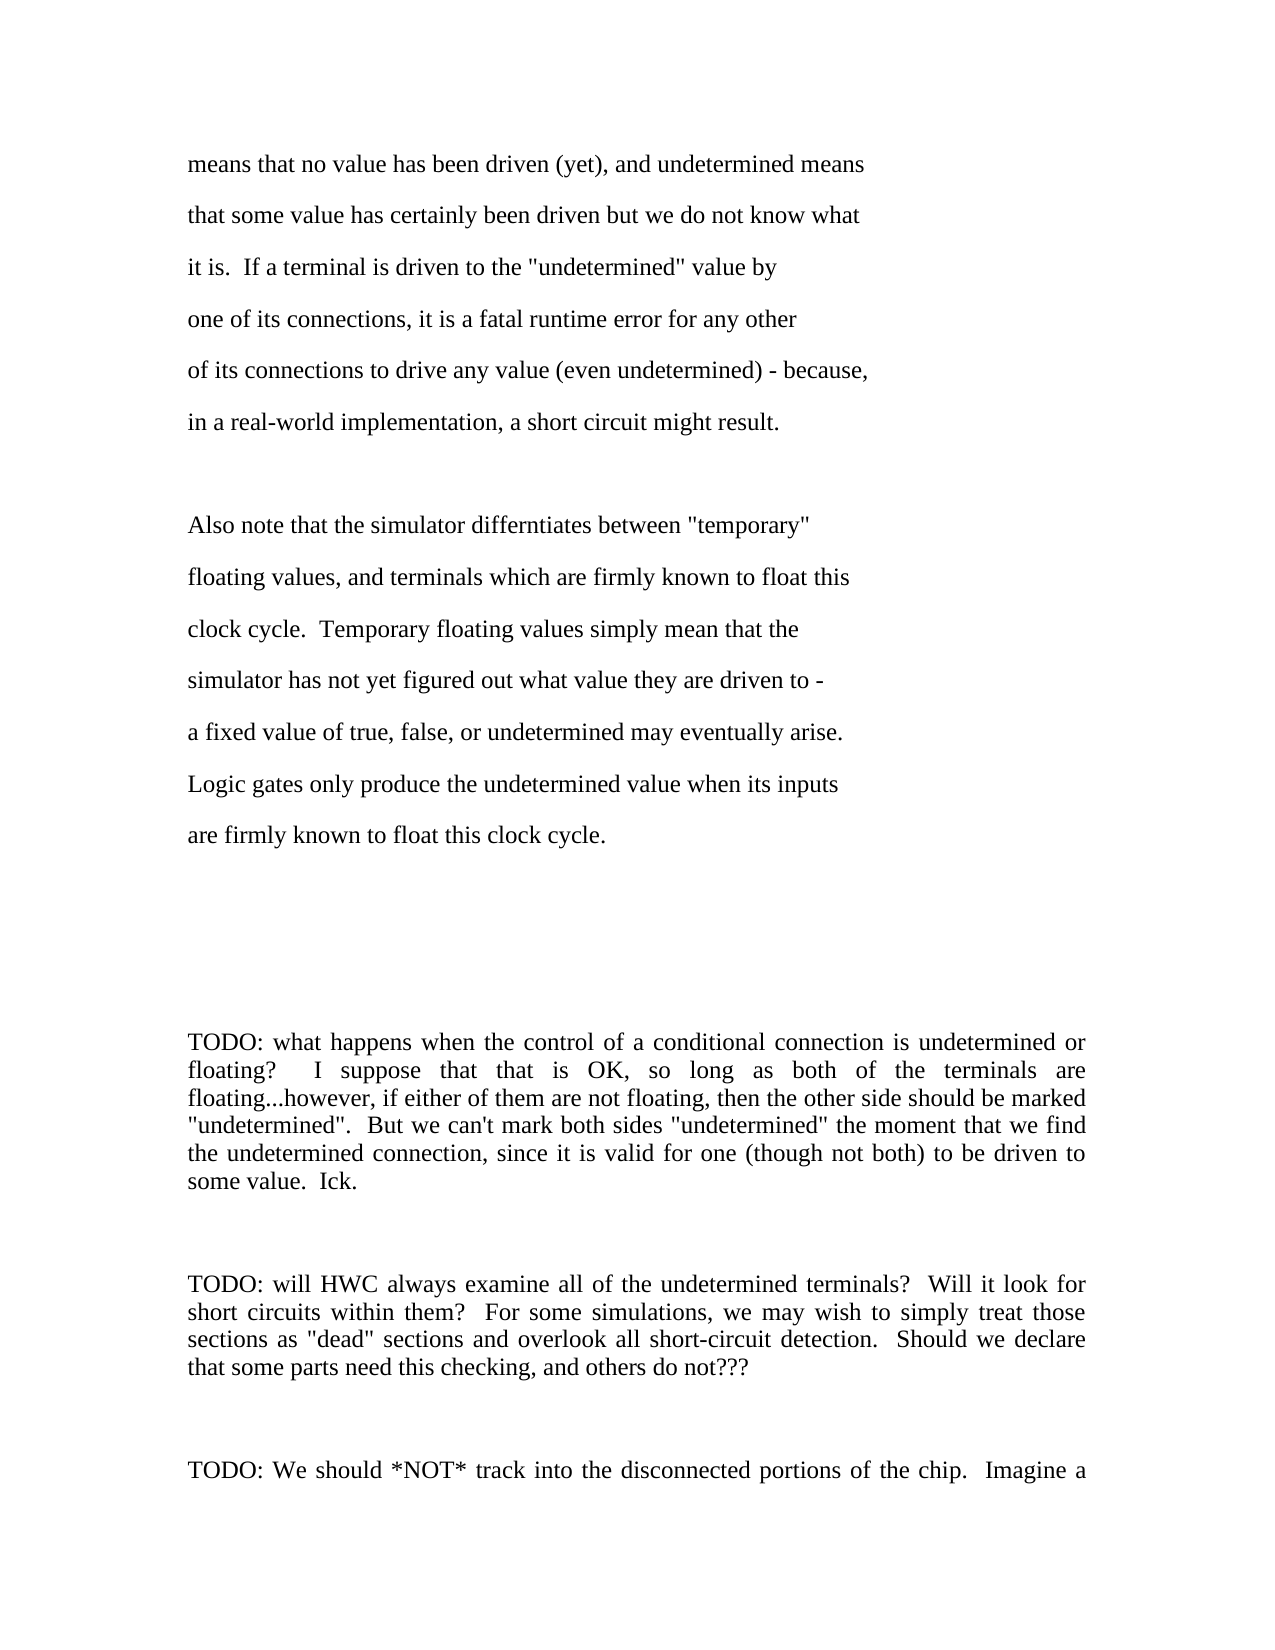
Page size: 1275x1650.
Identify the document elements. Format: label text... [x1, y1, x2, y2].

text simulator has not yet figured out what value they are driven to - [187, 667, 1087, 694]
text one of its connections, it is a fatal runtime error for any other [187, 305, 1087, 333]
text TODO: will HWC always examine all of the undetermined terminals? Will it look for short circuits within them? For some simulations, we may wish to simply treat those sections as "dead" sections and overlook all short-circuit detection. Should we declare that some parts need this checking, and others do not??? [187, 1270, 1087, 1381]
text means that no value has been driven (yet), and undetermined means [187, 150, 1087, 178]
text in a real-world implementation, a short circuit might result. [187, 408, 1087, 436]
text of its connections to drive any value (even undetermined) - because, [187, 357, 1087, 384]
text clock cycle. Temporary floating values simply mean that the [187, 615, 1087, 643]
text Also note that the simulator differntiates between "temporary" [187, 512, 1087, 539]
text it is. If a terminal is driven to the "undetermined" value by [187, 253, 1087, 281]
text TODO: what happens when the control of a conditional connection is undetermined or floating? I suppose that that is OK, so long as both of the terminals are floating...however, if either of them are not floating, then the other side should be marked "undetermined". But we can't mark both sides "undetermined" the moment that we find the undetermined connection, since it is valid for one (though not both) to be driven to some value. Ick. [187, 1028, 1087, 1194]
text floating values, and terminals which are firmly known to float this [187, 563, 1087, 591]
text are firmly known to float this clock cycle. [187, 822, 1087, 849]
text Logic gates only produce the undetermined value when its inputs [187, 770, 1087, 798]
text that some value has certainly been driven but we do not know what [187, 202, 1087, 229]
text a fixed value of true, false, or undetermined may eventually arise. [187, 718, 1087, 746]
text TODO: We should *NOT* track into the disconnected portions of the chip. Imagine a [187, 1457, 1087, 1484]
